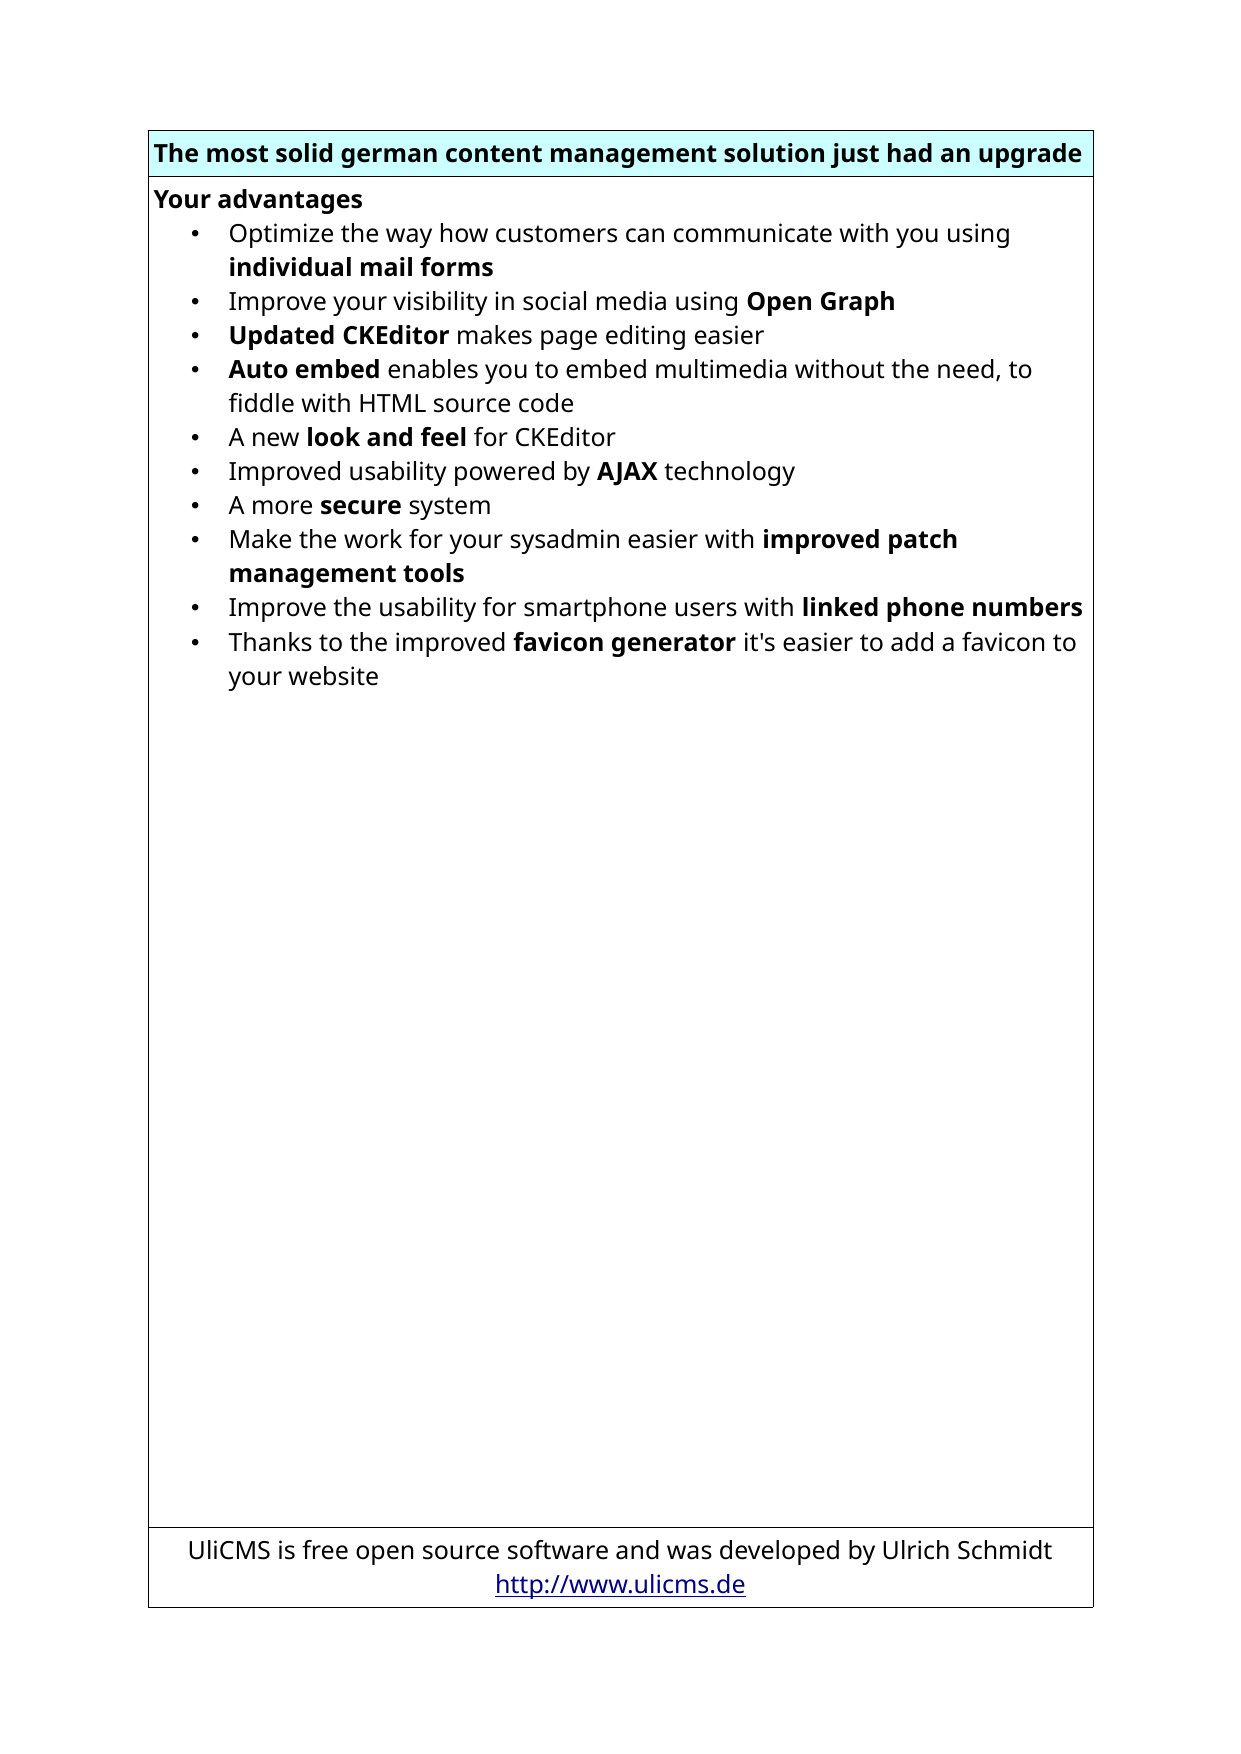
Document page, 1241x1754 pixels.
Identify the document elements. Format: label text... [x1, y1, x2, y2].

table_cell UliCMS is free open source software and was developed by Ulrich Schmidt http://www.ulicms.de [149, 1528, 1093, 1607]
table_header The most solid german content management solution just had an upgrade [149, 131, 1093, 176]
table_cell Your advantages Optimize the way how customers can communicate with you using individual mail forms Improve your visibility in social media using Open Graph Updated CKEditor makes page editing easier Auto embed enables you to embed multimedia without the need, to fiddle with HTML source code A new look and feel for CKEditor Improved usability powered by AJAX technology A more secure system Make the work for your sysadmin easier with improved patch management tools Improve the usability for smartphone users with linked phone numbers Thanks to the improved favicon generator it's easier to add a favicon to your website [149, 177, 1093, 1527]
